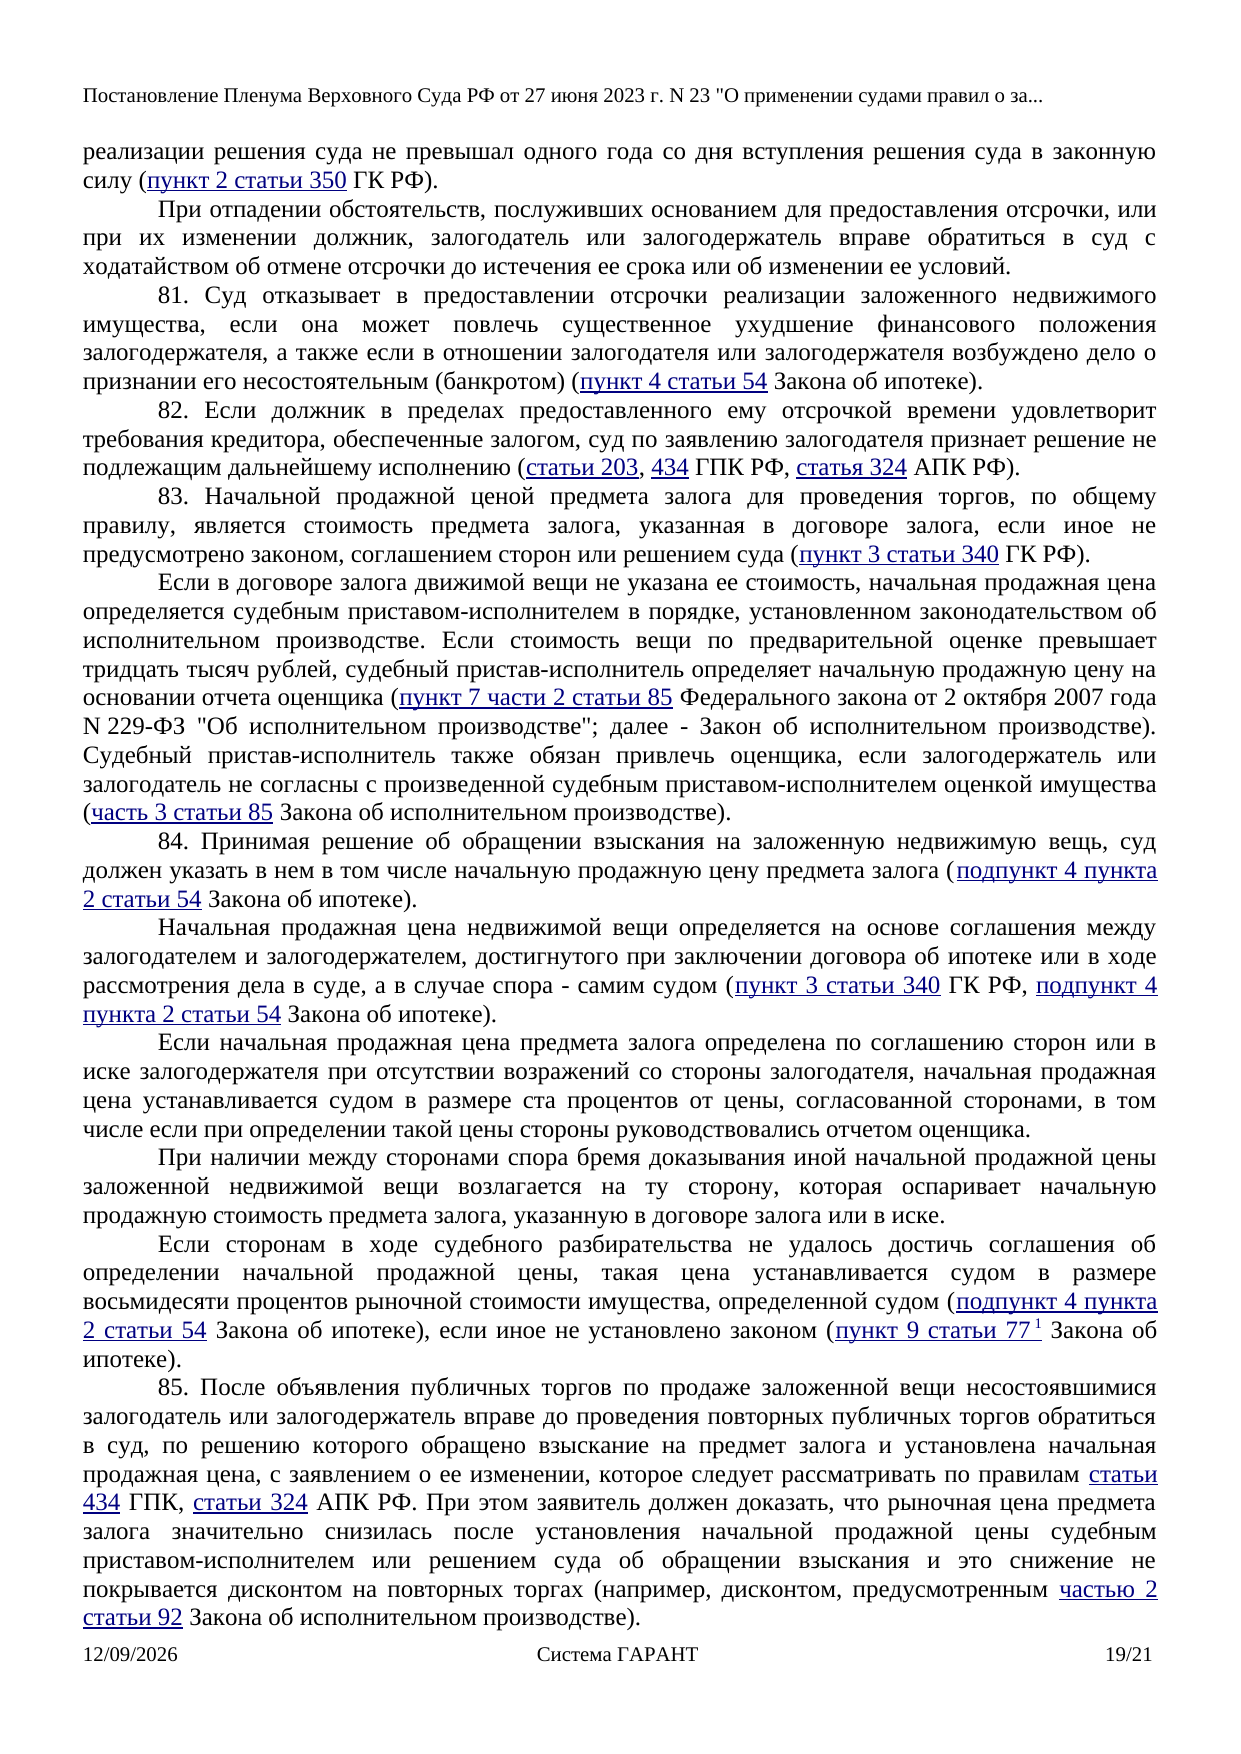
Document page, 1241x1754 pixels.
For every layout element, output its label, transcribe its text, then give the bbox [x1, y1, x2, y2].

text 81. Суд отказывает в предоставлении отсрочки реализации заложенного недвижимого имущества, если она может повлечь существенное ухудшение финансового положения залогодержателя, а также если в отношении залогодателя или залогодержателя возбуждено дело о признании его несостоятельным (банкротом) (пункт 4 статьи 54 Закона об ипотеке). [83, 280, 1157, 395]
text 82. Если должник в пределах предоставленного ему отсрочкой времени удовлетворит требования кредитора, обеспеченные залогом, суд по заявлению залогодателя признает решение не подлежащим дальнейшему исполнению (статьи 203, 434 ГПК РФ, статья 324 АПК РФ). [83, 395, 1157, 481]
text Если начальная продажная цена предмета залога определена по соглашению сторон или в иске залогодержателя при отсутствии возражений со стороны залогодателя, начальная продажная цена устанавливается судом в размере ста процентов от цены, согласованной сторонами, в том числе если при определении такой цены стороны руководствовались отчетом оценщика. [83, 1027, 1157, 1142]
text 83. Начальной продажной ценой предмета залога для проведения торгов, по общему правилу, является стоимость предмета залога, указанная в договоре залога, если иное не предусмотрено законом, соглашением сторон или решением суда (пункт 3 статьи 340 ГК РФ). [83, 481, 1157, 567]
text При отпадении обстоятельств, послуживших основанием для предоставления отсрочки, или при их изменении должник, залогодатель или залогодержатель вправе обратиться в суд с ходатайством об отмене отсрочки до истечения ее срока или об изменении ее условий. [83, 194, 1157, 280]
text 85. После объявления публичных торгов по продаже заложенной вещи несостоявшимися залогодатель или залогодержатель вправе до проведения повторных публичных торгов обратиться в суд, по решению которого обращено взыскание на предмет залога и установлена начальная продажная цена, с заявлением о ее изменении, которое следует рассматривать по правилам статьи 434 ГПК, статьи 324 АПК РФ. При этом заявитель должен доказать, что рыночная цена предмета залога значительно снизилась после установления начальной продажной цены судебным приставом-исполнителем или решением суда об обращении взыскания и это снижение не покрывается дисконтом на повторных торгах (например, дисконтом, предусмотренным частью 2 статьи 92 Закона об исполнительном производстве). [83, 1372, 1157, 1631]
text Если сторонам в ходе судебного разбирательства не удалось достичь соглашения об определении начальной продажной цены, такая цена устанавливается судом в размере восьмидесяти процентов рыночной стоимости имущества, определенной судом (подпункт 4 пункта 2 статьи 54 Закона об ипотеке), если иное не установлено законом (пункт 9 статьи 77 1 Закона об ипотеке). [83, 1229, 1157, 1372]
text Начальная продажная цена недвижимой вещи определяется на основе соглашения между залогодателем и залогодержателем, достигнутого при заключении договора об ипотеке или в ходе рассмотрения дела в суде, а в случае спора - самим судом (пункт 3 статьи 340 ГК РФ, подпункт 4 пункта 2 статьи 54 Закона об ипотеке). [83, 912, 1157, 1027]
text При наличии между сторонами спора бремя доказывания иной начальной продажной цены заложенной недвижимой вещи возлагается на ту сторону, которая оспаривает начальную продажную стоимость предмета залога, указанную в договоре залога или в иске. [83, 1142, 1157, 1229]
text Если в договоре залога движимой вещи не указана ее стоимость, начальная продажная цена определяется судебным приставом-исполнителем в порядке, установленном законодательством об исполнительном производстве. Если стоимость вещи по предварительной оценке превышает тридцать тысяч рублей, судебный пристав-исполнитель определяет начальную продажную цену на основании отчета оценщика (пункт 7 части 2 статьи 85 Федерального закона от 2 октября 2007 года N 229-ФЗ "Об исполнительном производстве"; далее - Закон об исполнительном производстве). Судебный пристав-исполнитель также обязан привлечь оценщика, если залогодержатель или залогодатель не согласны с произведенной судебным приставом-исполнителем оценкой имущества (часть 3 статьи 85 Закона об исполнительном производстве). [83, 567, 1157, 826]
text 84. Принимая решение об обращении взыскания на заложенную недвижимую вещь, суд должен указать в нем в том числе начальную продажную цену предмета залога (подпункт 4 пункта 2 статьи 54 Закона об ипотеке). [83, 826, 1157, 912]
text реализации решения суда не превышал одного года со дня вступления решения суда в законную силу (пункт 2 статьи 350 ГК РФ). [83, 136, 1157, 194]
